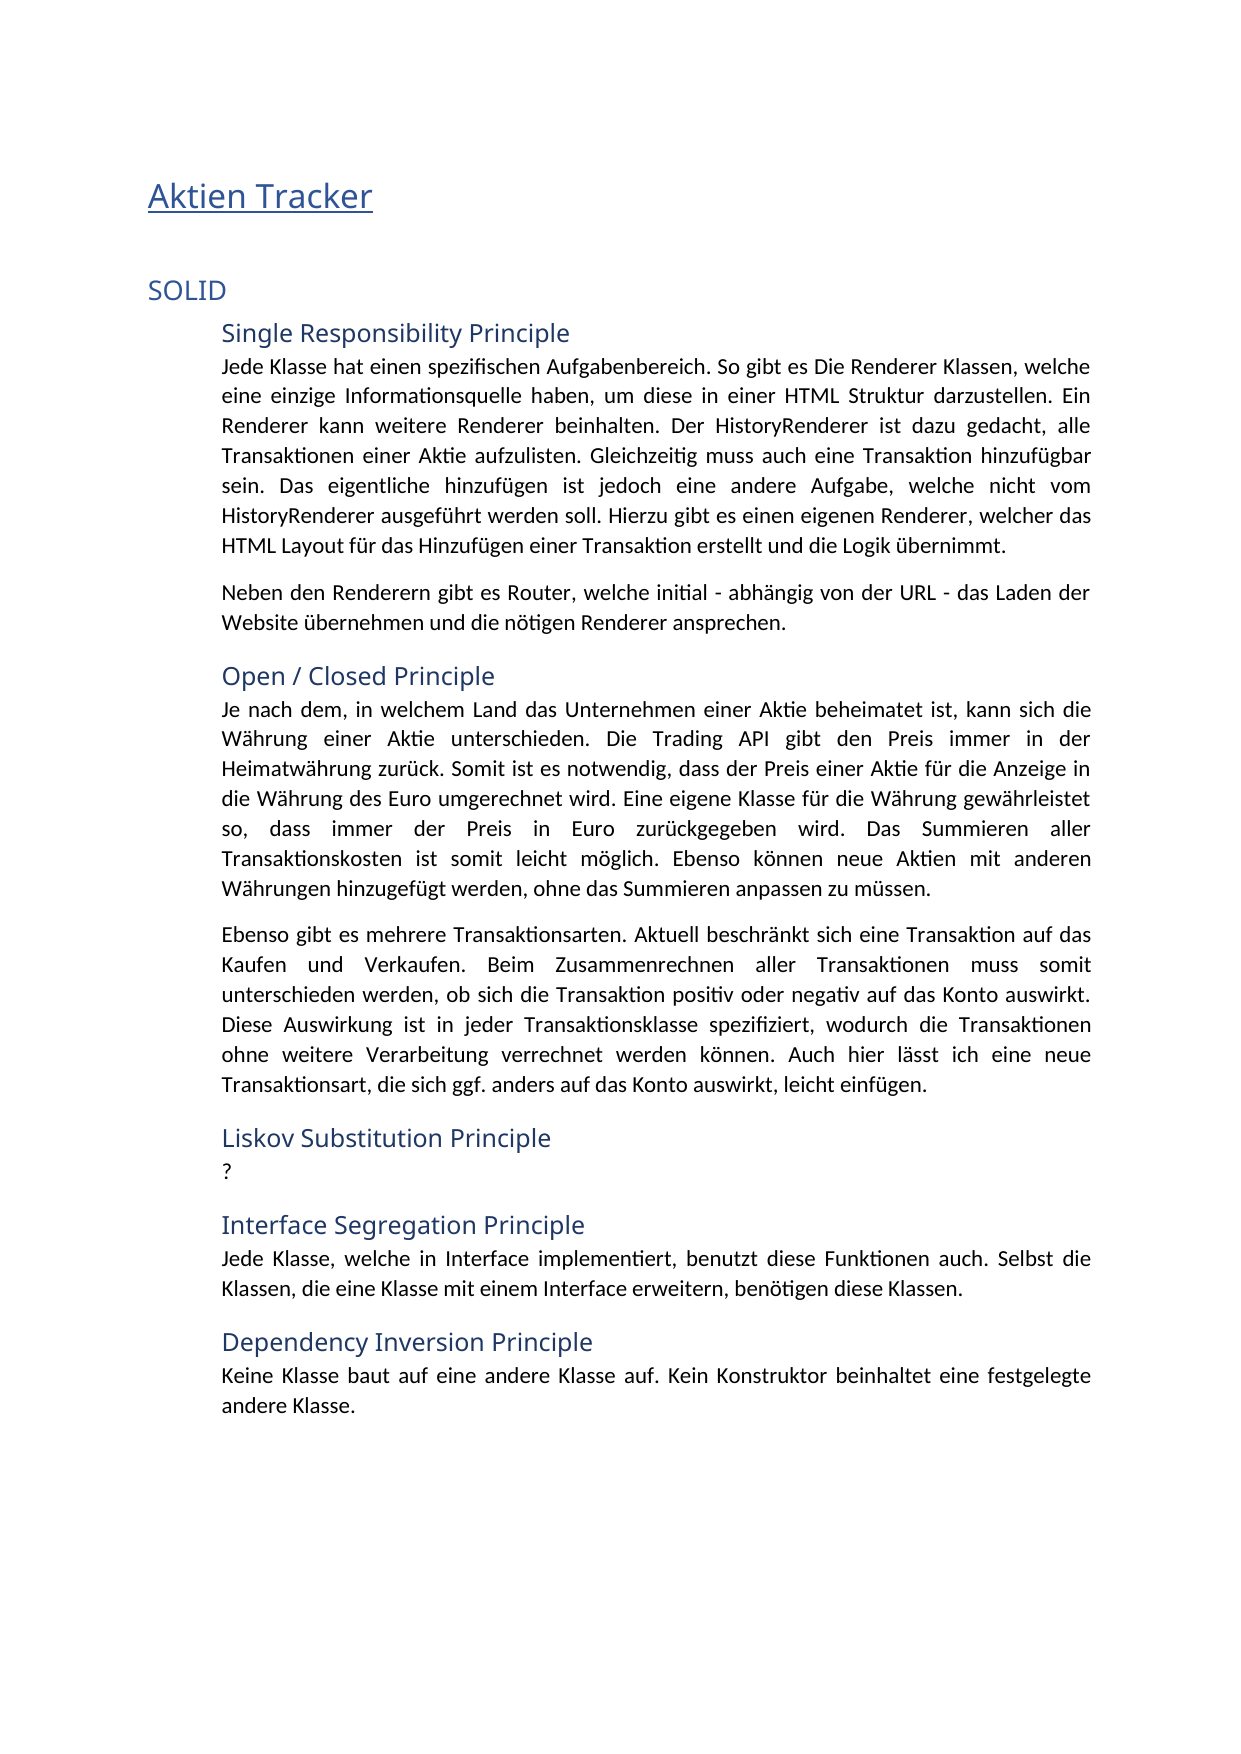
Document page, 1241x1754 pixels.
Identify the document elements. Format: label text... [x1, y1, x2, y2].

text Jede Klasse, welche in Interface implementiert, benutzt diese Funktionen auch. Selbst die Klassen, die eine Klasse mit einem Interface erweitern, benötigen diese Klassen. [221, 1244, 1093, 1302]
subtitle Single Responsibility Principle [148, 315, 1093, 349]
text Je nach dem, in welchem Land das Unternehmen einer Aktie beheimatet ist, kann sich die Währung einer Aktie unterschieden. Die Trading API gibt den Preis immer in der Heimatwährung zurück. Somit ist es notwendig, dass der Preis einer Aktie für die Anzeige in die Währung des Euro umgerechnet wird. Eine eigene Klasse für die Währung gewährleistet so, dass immer der Preis in Euro zurückgegeben wird. Das Summieren aller Transaktionskosten ist somit leicht möglich. Ebenso können neue Aktien mit anderen Währungen hinzugefügt werden, ohne das Summieren anpassen zu müssen. [221, 695, 1093, 902]
text Keine Klasse baut auf eine andere Klasse auf. Kein Konstruktor beinhaltet eine festgelegte andere Klasse. [221, 1361, 1093, 1419]
subtitle SOLID [148, 272, 1093, 309]
text ? [221, 1157, 1093, 1185]
subtitle Aktien Tracker [148, 173, 1093, 218]
subtitle Liskov Substitution Principle [148, 1121, 1093, 1155]
subtitle Open / Closed Principle [148, 658, 1093, 692]
subtitle Interface Segregation Principle [148, 1208, 1093, 1242]
text Neben den Renderern gibt es Router, welche initial - abhängig von der URL - das Laden der Website übernehmen und die nötigen Renderer ansprechen. [221, 578, 1093, 636]
text Jede Klasse hat einen spezifischen Aufgabenbereich. So gibt es Die Renderer Klassen, welche eine einzige Informationsquelle haben, um diese in einer HTML Struktur darzustellen. Ein Renderer kann weitere Renderer beinhalten. Der HistoryRenderer ist dazu gedacht, alle Transaktionen einer Aktie aufzulisten. Gleichzeitig muss auch eine Transaktion hinzufügbar sein. Das eigentliche hinzufügen ist jedoch eine andere Aufgabe, welche nicht vom HistoryRenderer ausgeführt werden soll. Hierzu gibt es einen eigenen Renderer, welcher das HTML Layout für das Hinzufügen einer Transaktion erstellt und die Logik übernimmt. [221, 352, 1093, 559]
text Ebenso gibt es mehrere Transaktionsarten. Aktuell beschränkt sich eine Transaktion auf das Kaufen und Verkaufen. Beim Zusammenrechnen aller Transaktionen muss somit unterschieden werden, ob sich die Transaktion positiv oder negativ auf das Konto auswirkt. Diese Auswirkung ist in jeder Transaktionsklasse spezifiziert, wodurch die Transaktionen ohne weitere Verarbeitung verrechnet werden können. Auch hier lässt ich eine neue Transaktionsart, die sich ggf. anders auf das Konto auswirkt, leicht einfügen. [221, 921, 1093, 1098]
subtitle Dependency Inversion Principle [221, 1325, 1093, 1359]
